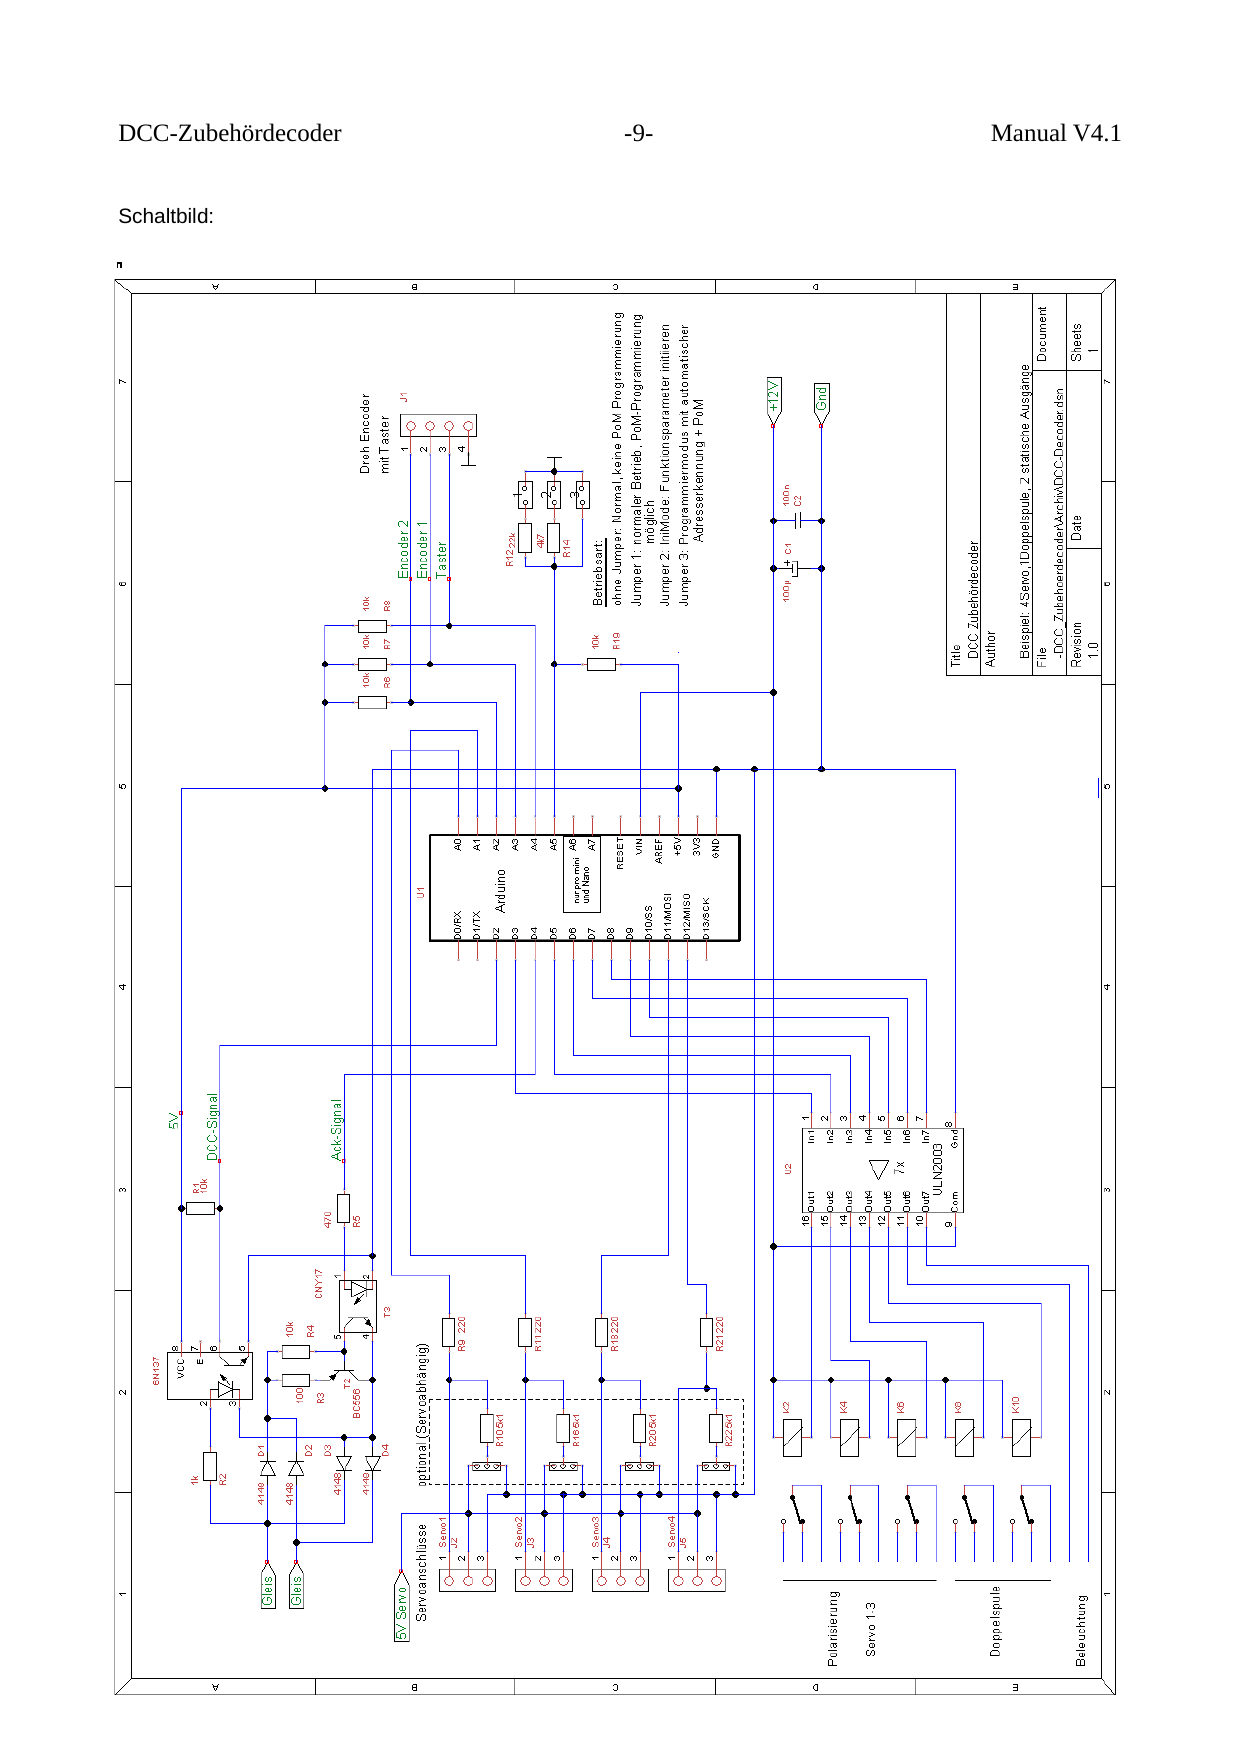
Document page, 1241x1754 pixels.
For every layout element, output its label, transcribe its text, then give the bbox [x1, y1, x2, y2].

title Schaltbild: [118, 204, 1122, 228]
picture [114, 268, 1126, 1695]
